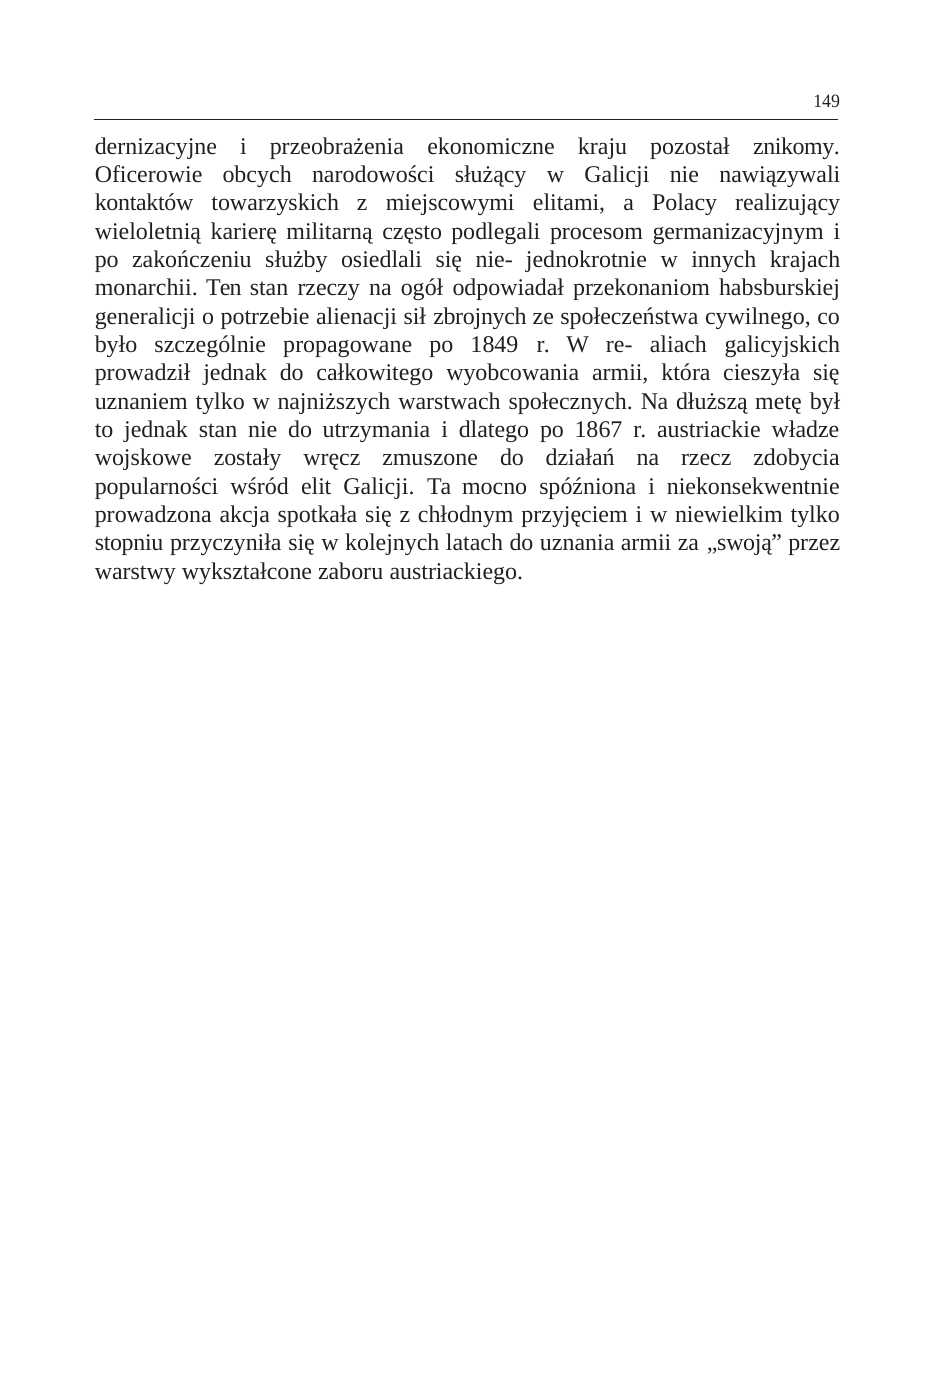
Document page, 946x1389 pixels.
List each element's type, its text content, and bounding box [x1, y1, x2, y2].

text dernizacyjne i przeobrażenia ekonomiczne kraju pozostał znikomy. Oficerowie obcych narodowości służący w Galicji nie nawiązywali kontaktów towarzyskich z miejscowymi elitami, a Polacy realizujący wieloletnią karierę militarną często podlegali procesom germanizacyjnym i po zakończeniu służby osiedlali się nie- jednokrotnie w innych krajach monarchii. Ten stan rzeczy na ogół odpowiadał przekonaniom habsburskiej generalicji o potrzebie alienacji sił zbrojnych ze społeczeństwa cywilnego, co było szczególnie propagowane po 1849 r. W re- aliach galicyjskich prowadził jednak do całkowitego wyobcowania armii, która cieszyła się uznaniem tylko w najniższych warstwach społecznych. Na dłuższą metę był to jednak stan nie do utrzymania i dlatego po 1867 r. austriackie władze wojskowe zostały wręcz zmuszone do działań na rzecz zdobycia popularności wśród elit Galicji. Ta mocno spóźniona i niekonsekwentnie prowadzona akcja spotkała się z chłodnym przyjęciem i w niewielkim tylko stopniu przyczyniła się w kolejnych latach do uznania armii za „swoją” przez warstwy wykształcone zaboru austriackiego. [94, 132, 840, 584]
text 149 [107, 90, 840, 112]
